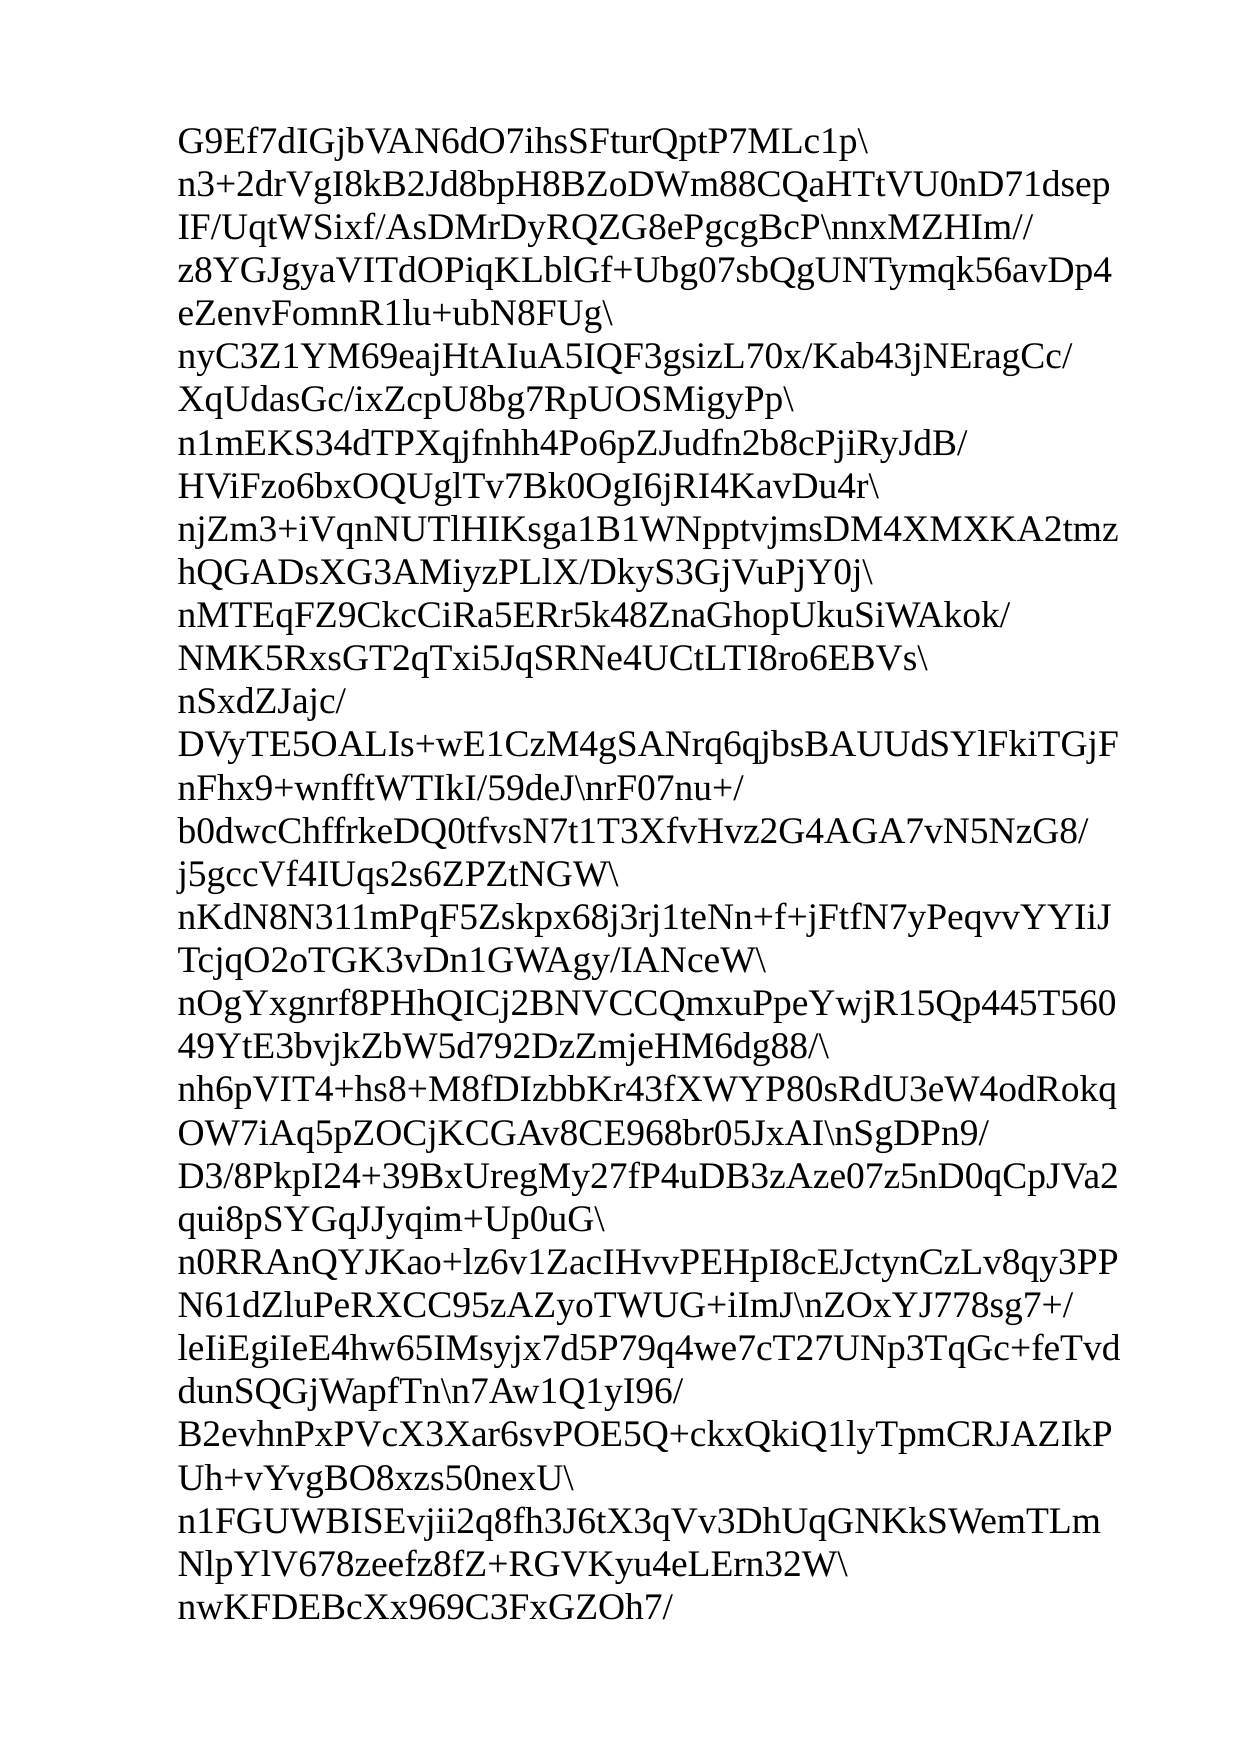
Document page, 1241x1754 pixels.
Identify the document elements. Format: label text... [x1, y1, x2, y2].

list G9Ef7dIGjbVAN6dO7ihsSFturQptP7MLc1p\n3+2drVgI8kB2Jd8bpH8BZoDWm88CQaHTtVU0nD71dsepIF/UqtWSixf/AsDMrDyRQZG8ePgcgBcP\nnxMZHIm//z8YGJgyaVITdOPiqKLblGf+Ubg07sbQgUNTymqk56avDp4eZenvFomnR1lu+ubN8FUg\nyC3Z1YM69eajHtAIuA5IQF3gsizL70x/Kab43jNEragCc/XqUdasGc/ixZcpU8bg7RpUOSMigyPp\n1mEKS34dTPXqjfnhh4Po6pZJudfn2b8cPjiRyJdB/HViFzo6bxOQUglTv7Bk0OgI6jRI4KavDu4r\njZm3+iVqnNUTlHIKsga1B1WNpptvjmsDM4XMXKA2tmzhQGADsXG3AMiyzPLlX/DkyS3GjVuPjY0j\nMTEqFZ9CkcCiRa5ERr5k48ZnaGhopUkuSiWAkok/NMK5RxsGT2qTxi5JqSRNe4UCtLTI8ro6EBVs\nSxdZJajc/DVyTE5OALIs+wE1CzM4gSANrq6qjbsBAUUdSYlFkiTGjFnFhx9+wnfftWTIkI/59deJ\nrF07nu+/b0dwcChffrkeDQ0tfvsN7t1T3XfvHvz2G4AGA7vN5NzG8/j5gccVf4IUqs2s6ZPZtNGW\nKdN8N311mPqF5Zskpx68j3rj1teNn+f+jFtfN7yPeqvvYYIiJTcjqO2oTGK3vDn1GWAgy/IANceW\nOgYxgnrf8PHhQICj2BNVCCQmxuPpeYwjR15Qp445T56049YtE3bvjkZbW5d792DzZmjeHM6dg88/\nh6pVIT4+hs8+M8fDIzbbKr43fXWYP80sRdU3eW4odRokqOW7iAq5pZOCjKCGAv8CE968br05JxAI\nSgDPn9/D3/8PkpI24+39BxUregMy27fP4uDB3zAze07z5nD0qCpJVa2qui8pSYGqJJyqim+Up0uG\n0RRAnQYJKao+lz6v1ZacIHvvPEHpI8cEJctynCzLv8qy3PPN61dZluPeRXCC95zAZyoTWUG+iImJ\nZOxYJ778sg7+/leIiEgiIeE4hw65IMsyjx7d5P79q4we7cT27UNp3TqGc+feTvddunSQGjWapfTn\n7Aw1Q1yI96/B2evhnPxPVcX3Xar6svPOE5Q+ckxQkiQ1lyTpmCRJAZIkPUh+vYvgBO8xzs50nexU\n1FGUWBISEvjii2q8fh3J6tX3qVv3DhUqGNKkSWemTLmNlpYlV678zeefz8fZ+RGVKyu4eLErn32W\nwKFDEBcXx969C3FxGZOh7/ [177, 118, 1122, 1627]
